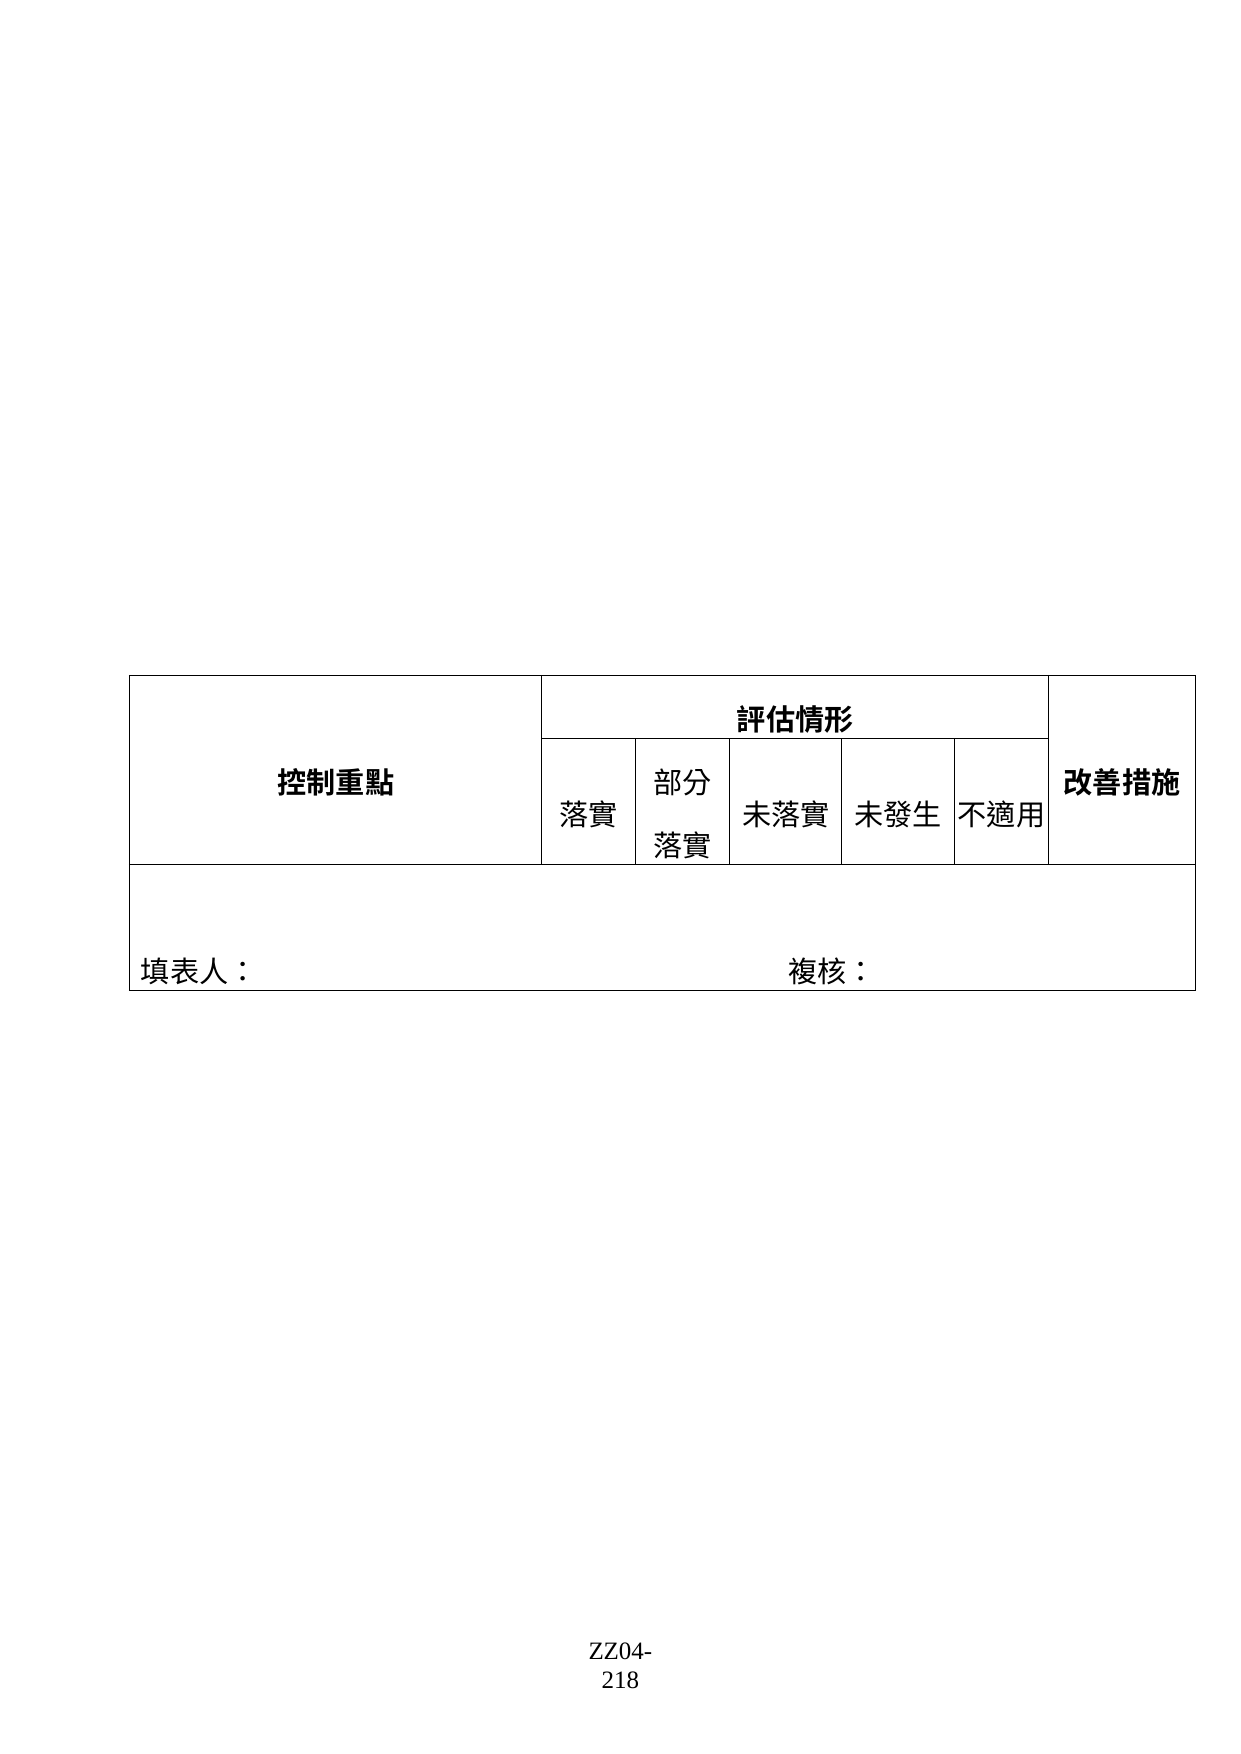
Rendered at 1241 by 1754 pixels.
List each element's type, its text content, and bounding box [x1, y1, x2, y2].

table_cell 不適用 [955, 739, 1048, 864]
table_header 改善措施 [1049, 676, 1195, 864]
table_header 控制重點 [130, 676, 541, 864]
table_cell 部分落實 [636, 739, 729, 864]
table_cell 填表人： 複核： [130, 865, 1195, 990]
table_cell 未落實 [730, 739, 841, 864]
table_cell 落實 [542, 739, 635, 864]
table_cell 未發生 [842, 739, 954, 864]
table_header 評估情形 [542, 676, 1048, 738]
